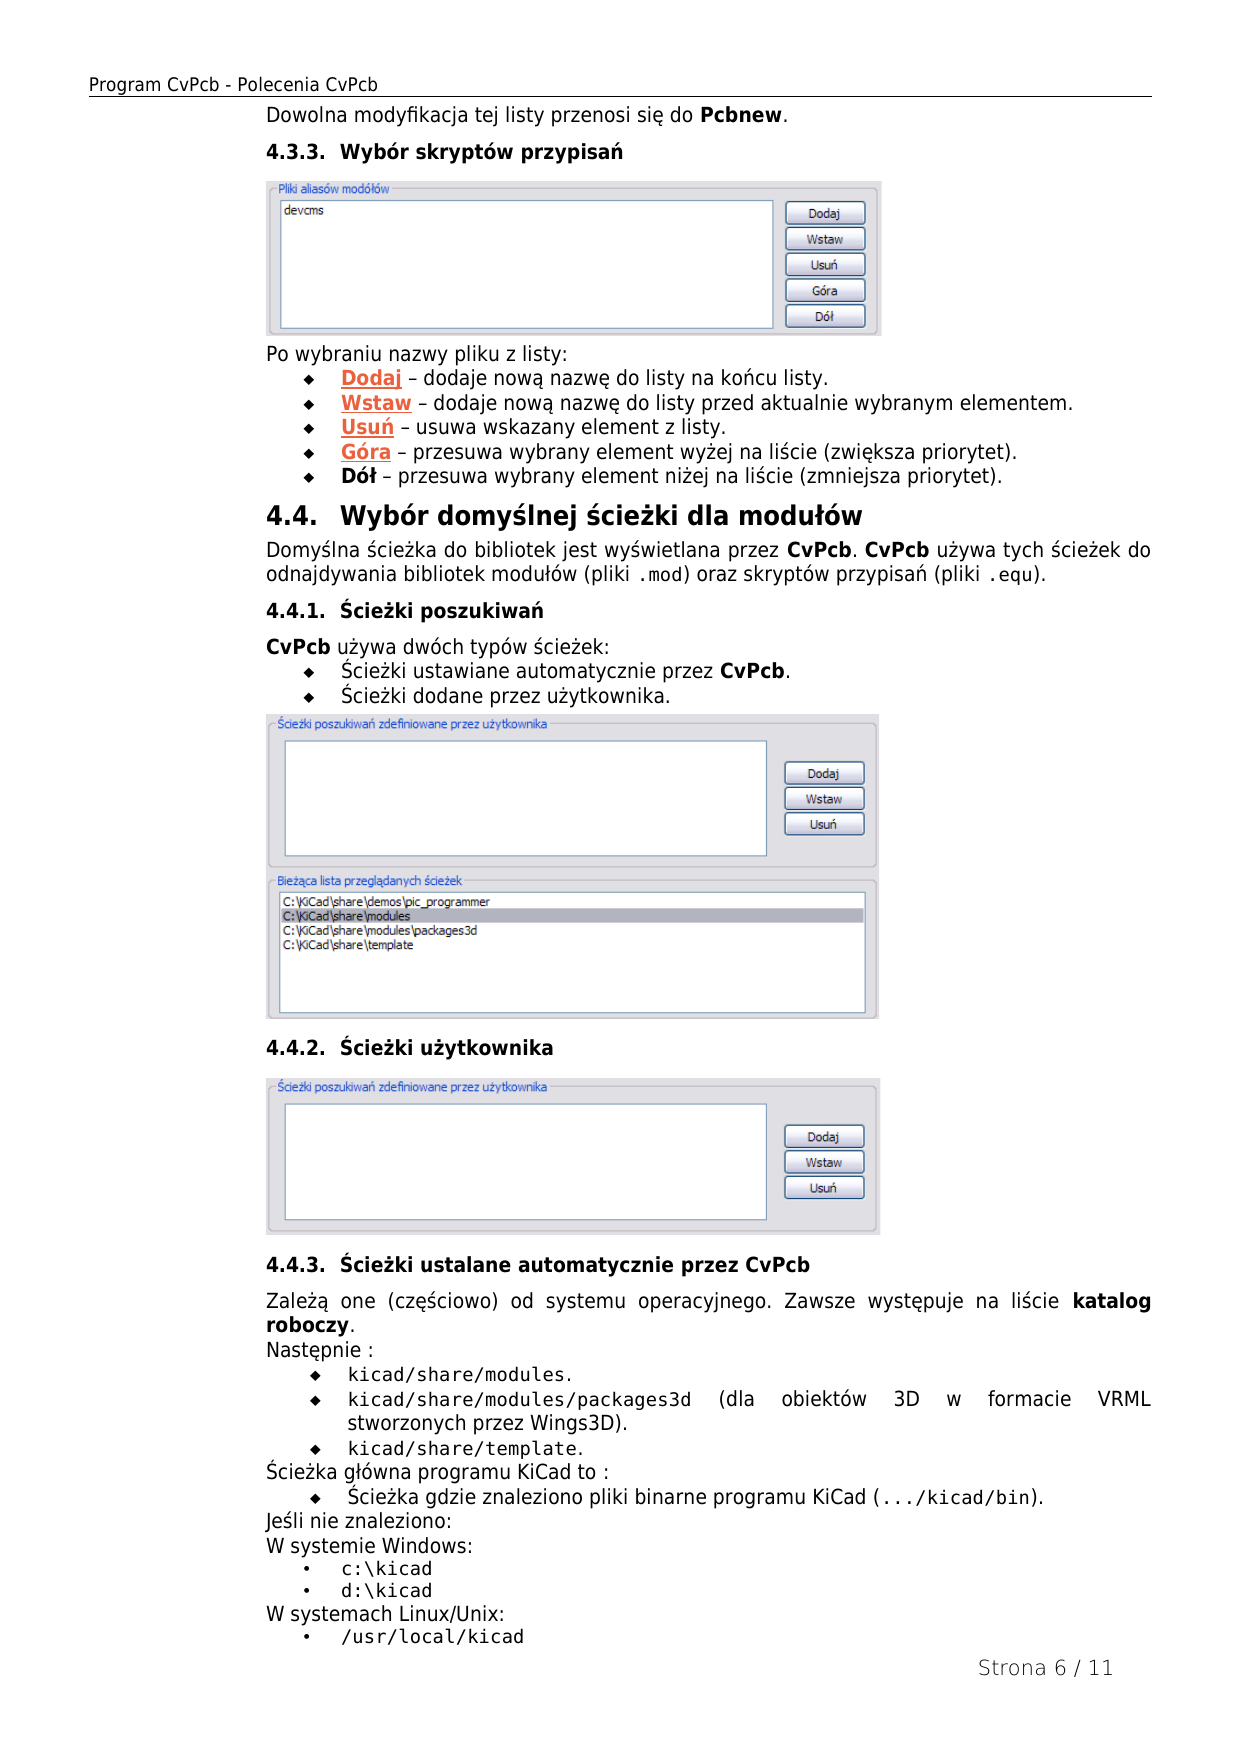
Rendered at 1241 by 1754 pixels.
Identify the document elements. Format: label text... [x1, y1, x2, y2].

subtitle Wybór skryptów przypisań [266, 139, 1152, 164]
text Jeśli nie znaleziono: [266, 1509, 1152, 1533]
text Dowolna modyfikacja tej listy przenosi się do Pcbnew. [266, 103, 1152, 128]
subtitle Ścieżki ustalane automatycznie przez CvPcb [266, 1252, 1152, 1277]
text W systemie Windows: [266, 1533, 1152, 1558]
subtitle Ścieżki użytkownika [266, 1036, 1152, 1061]
text Po wybraniu nazwy pliku z listy: [266, 342, 1152, 366]
text Ścieżka główna programu KiCad to : [266, 1460, 1152, 1484]
list Ścieżki ustawiane automatycznie przez CvPcb. [303, 659, 1152, 684]
list d:\kicad [303, 1580, 1152, 1602]
list kicad/share/modules. [310, 1362, 1152, 1387]
list c:\kicad [303, 1558, 1152, 1580]
list Dół – przesuwa wybrany element niżej na liście (zmniejsza priorytet). [303, 464, 1152, 489]
list Usuń – usuwa wskazany element z listy. [303, 415, 1152, 440]
list Góra – przesuwa wybrany element wyżej na liście (zwiększa priorytet). [303, 440, 1152, 464]
text CvPcb używa dwóch typów ścieżek: [266, 635, 1152, 659]
list Ścieżka gdzie znaleziono pliki binarne programu KiCad (.../kicad/bin). [310, 1484, 1152, 1509]
list kicad/share/modules/packages3d (dla obiektów 3D w formacie VRML stworzonych przez Wings3D). [310, 1387, 1152, 1436]
list Ścieżki dodane przez użytkownika. [303, 684, 1152, 708]
text Domyślna ścieżka do bibliotek jest wyświetlana przez CvPcb. CvPcb używa tych ścieżek do odnajdywania bibliotek modułów (pliki .mod) oraz skryptów przypisań (pliki .equ). [266, 538, 1152, 587]
text Zależą one (częściowo) od systemu operacyjnego. Zawsze występuje na liście katalog roboczy. [266, 1289, 1152, 1338]
text W systemach Linux/Unix: [266, 1602, 1152, 1626]
list kicad/share/template. [310, 1436, 1152, 1460]
text Następnie : [266, 1338, 1152, 1362]
list Wstaw – dodaje nową nazwę do listy przed aktualnie wybranym elementem. [303, 391, 1152, 415]
list /usr/local/kicad [303, 1626, 1152, 1648]
subtitle Wybór domyślnej ścieżki dla modułów [266, 501, 1152, 532]
subtitle Ścieżki poszukiwań [266, 599, 1152, 623]
list Dodaj – dodaje nową nazwę do listy na końcu listy. [303, 366, 1152, 391]
